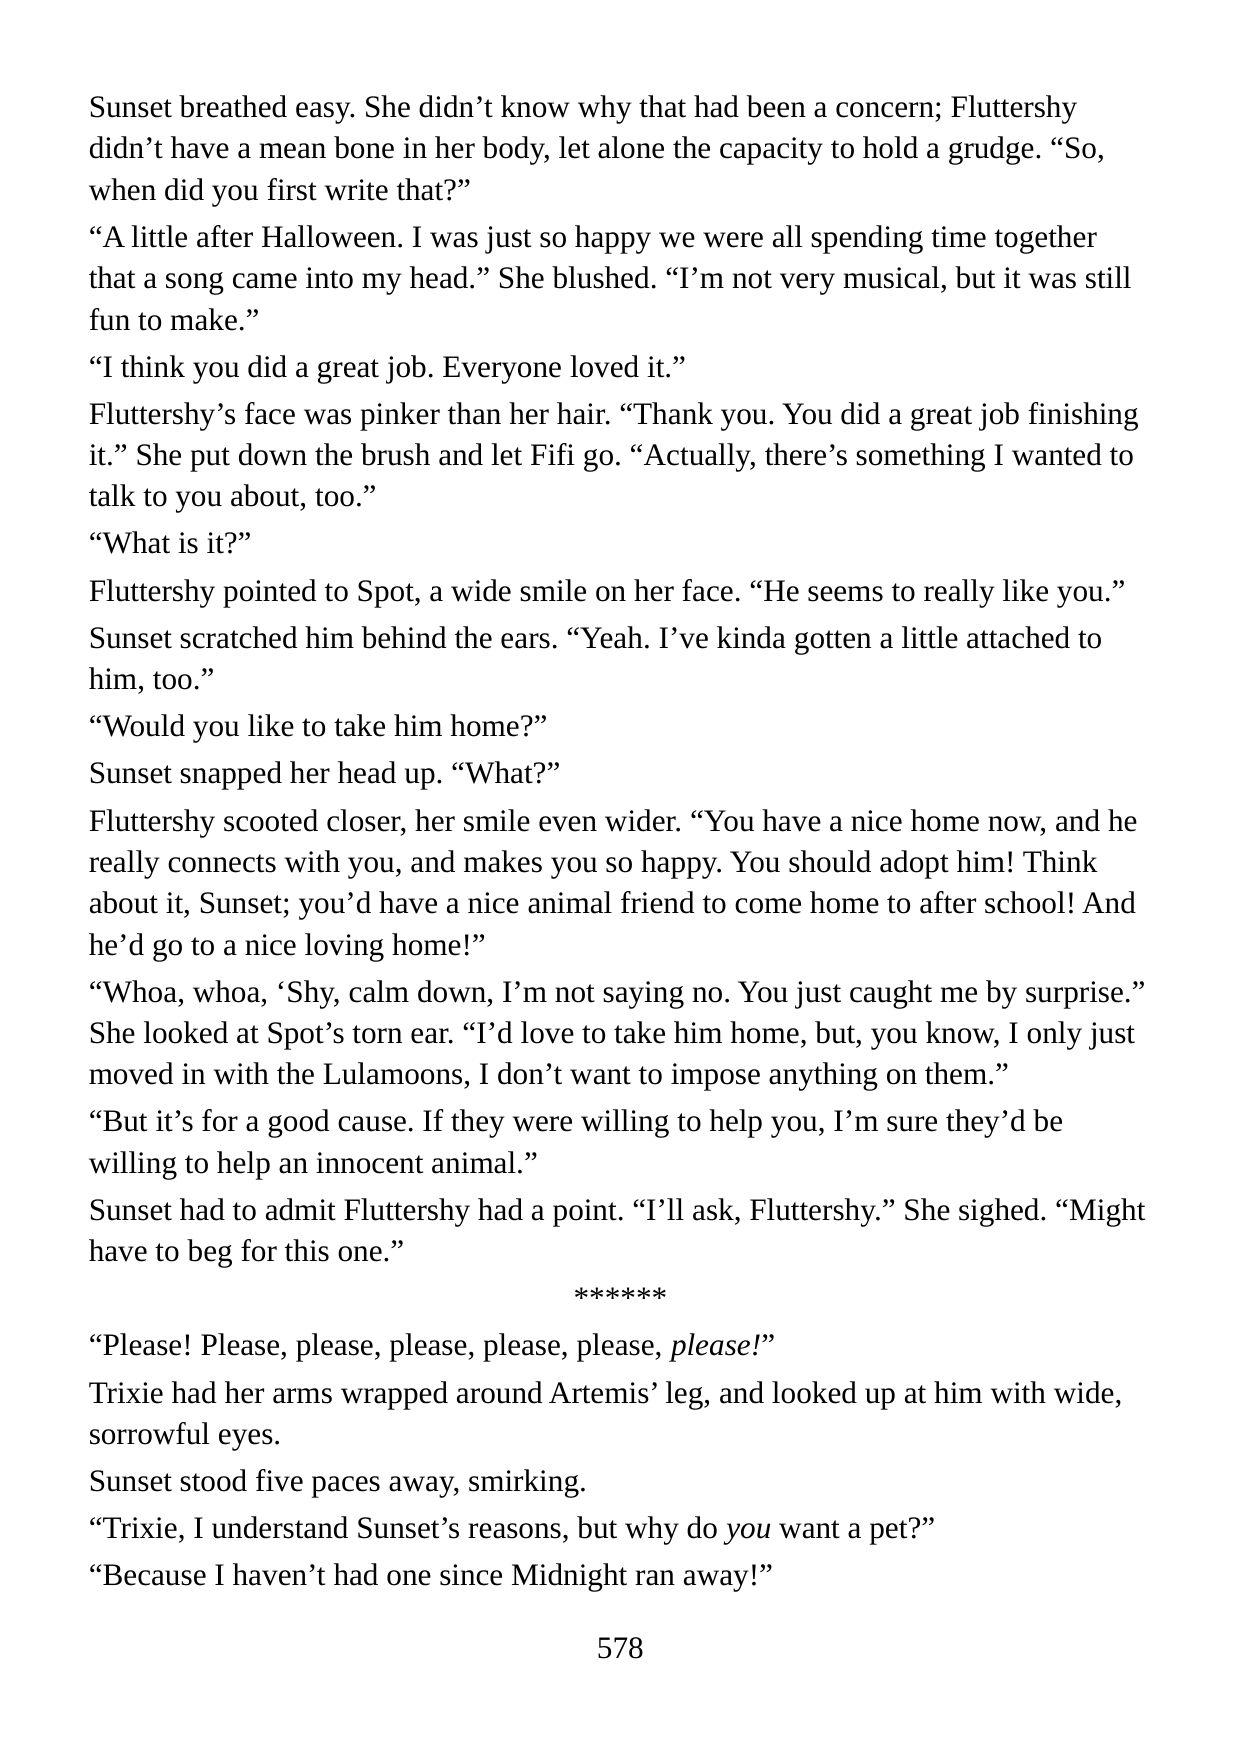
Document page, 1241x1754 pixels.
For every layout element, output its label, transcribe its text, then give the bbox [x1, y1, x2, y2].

text Sunset stood five paces away, smirking. [88, 1462, 1152, 1498]
text “Please! Please, please, please, please, please, please!” [88, 1327, 1152, 1363]
text “But it’s for a good cause. If they were willing to help you, I’m sure they’d be willing to help an innocent animal.” [88, 1103, 1152, 1180]
text “Would you like to take him home?” [88, 708, 1152, 743]
text Fluttershy’s face was pinker than her hair. “Thank you. You did a great job finishing it.” She put down the brush and let Fifi go. “Actually, there’s something I wanted to talk to you about, too.” [88, 395, 1152, 513]
text Fluttershy scooted closer, her smile even wider. “You have a nice home now, and he really connects with you, and makes you so happy. You should adopt him! Think about it, Sunset; you’d have a nice animal friend to come home to after school! And he’d go to a nice loving home!” [88, 802, 1152, 962]
text Sunset breathed easy. She didn’t know why that had been a concern; Fluttershy didn’t have a mean bone in her body, let alone the capacity to hold a grudge. “So, when did you first write that?” [88, 88, 1152, 207]
text “What is it?” [88, 525, 1152, 561]
text “Whoa, whoa, ‘Shy, calm down, I’m not saying no. You just caught me by surprise.” She looked at Spot’s torn ear. “I’d love to take him home, but, you know, I only just moved in with the Lulamoons, I don’t want to impose anything on them.” [88, 973, 1152, 1091]
text “Because I haven’t had one since Midnight ran away!” [88, 1557, 1152, 1593]
text “A little after Halloween. I was just so happy we were all spending time together that a song came into my head.” She blushed. “I’m not very musical, but it was still fun to make.” [88, 218, 1152, 337]
text Fluttershy pointed to Spot, a wide smile on her face. “He seems to really like you.” [88, 572, 1152, 608]
text Sunset had to admit Fluttershy had a point. “I’ll ask, Fluttershy.” She sighed. “Might have to beg for this one.” [88, 1191, 1152, 1268]
text “I think you did a great job. Everyone loved it.” [88, 348, 1152, 384]
text ****** [88, 1279, 1152, 1315]
text Trixie had her arms wrapped around Artemis’ leg, and looked up at him with wide, sorrowful eyes. [88, 1374, 1152, 1451]
text “Trixie, I understand Sunset’s reasons, but why do you want a pet?” [88, 1509, 1152, 1545]
text Sunset scratched him behind the ears. “Yeah. I’ve kinda gotten a little attached to him, too.” [88, 619, 1152, 696]
text Sunset snapped her head up. “What?” [88, 755, 1152, 791]
